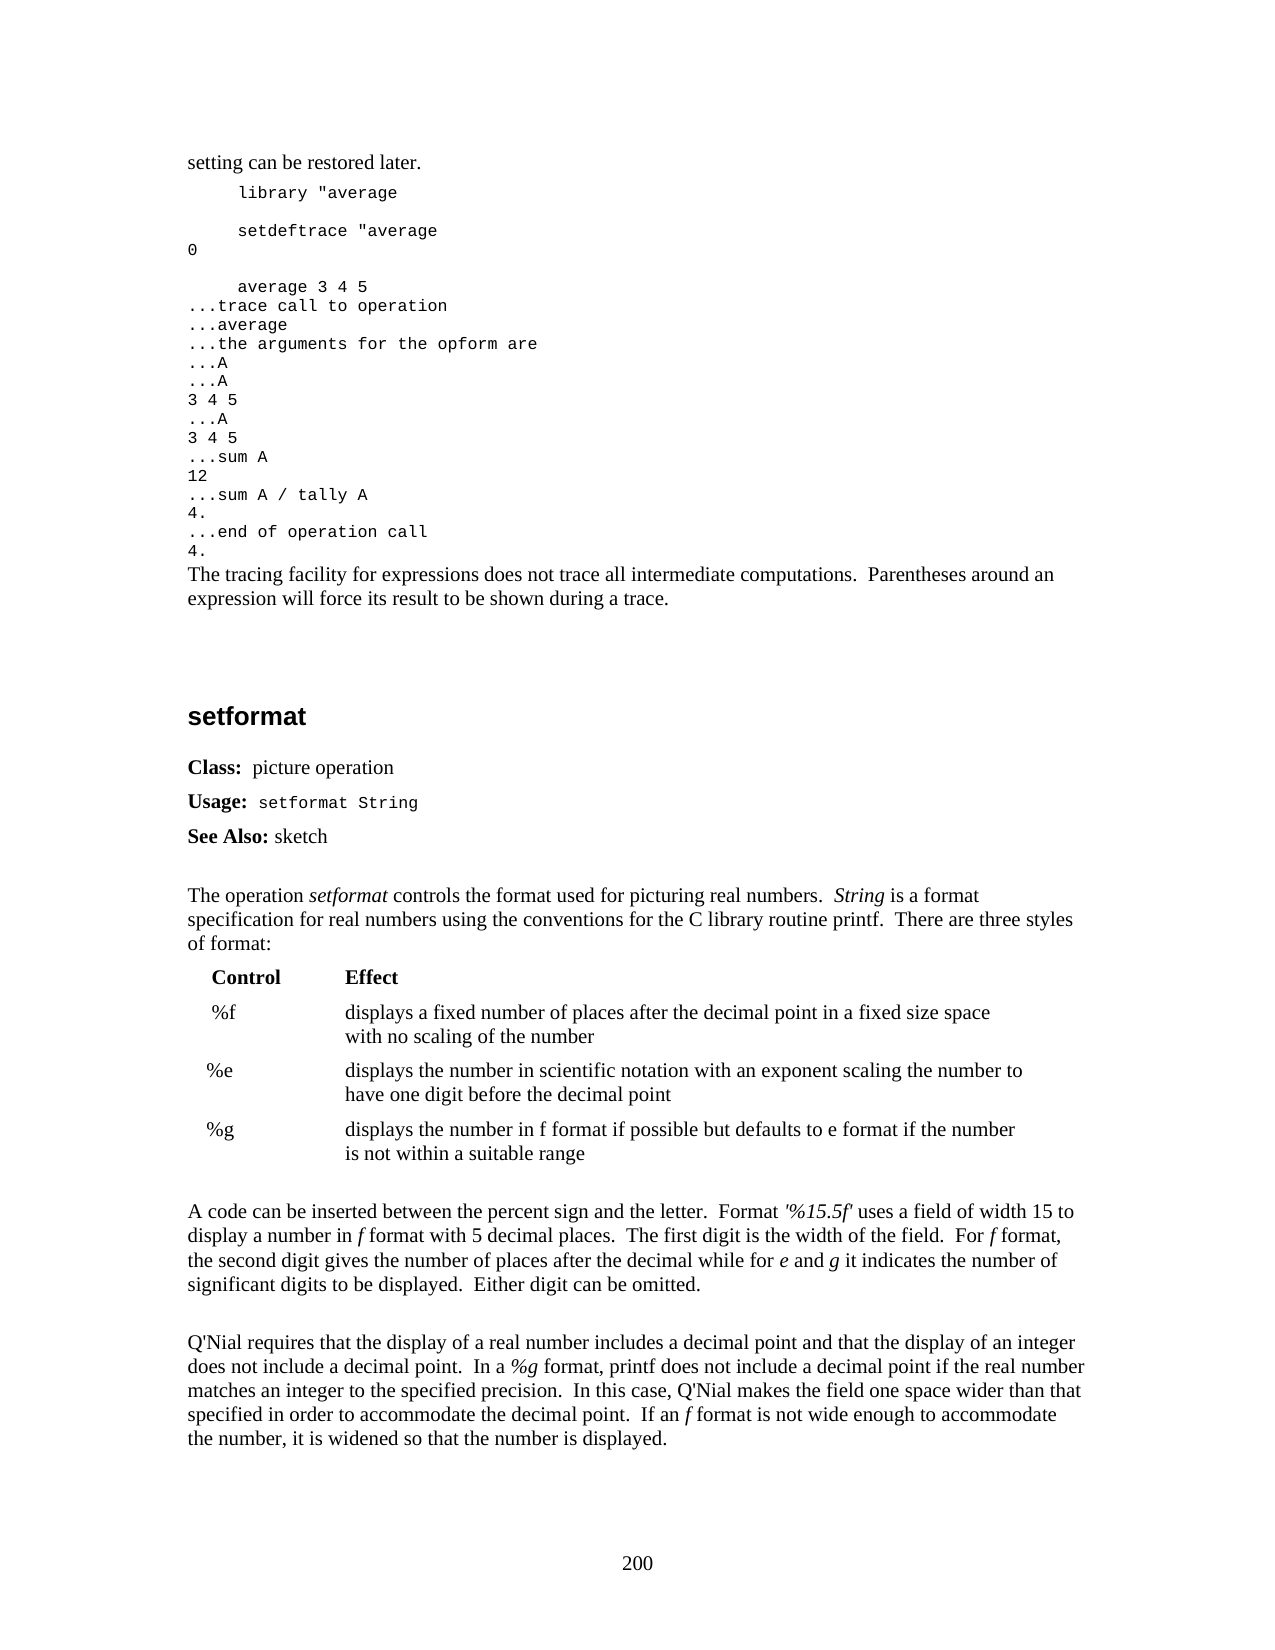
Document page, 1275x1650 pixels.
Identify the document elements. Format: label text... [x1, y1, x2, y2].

table_header Control [188, 955, 326, 989]
table_cell displays the number in f format if possible but defaults to e format if the number is not within a suitable range [326, 1106, 1044, 1165]
text Q'Nial requires that the display of a real number includes a decimal point and that the display of an integer does not include a decimal point. In a %g format, printf does not include a decimal point if the real number matches an integer to the specified precision. In this case, Q'Nial makes the field one space wider than that specified in order to accommodate the decimal point. If an f format is not wide enough to accommodate the number, it is widened so that the number is displayed. [187, 1330, 1087, 1474]
table_cell %g [188, 1106, 326, 1165]
table_cell %f [188, 989, 326, 1048]
text setformat [187, 701, 1087, 731]
table_header Effect [326, 955, 1044, 989]
text A code can be inserted between the percent sign and the letter. Format '%15.5f' uses a field of width 15 to display a number in f format with 5 decimal places. The first digit is the width of the field. For f format, the second digit gives the number of places after the decimal while for e and g it indicates the number of significant digits to be displayed. Either digit can be omitted. [187, 1175, 1087, 1320]
text Class: picture operation [187, 755, 1087, 779]
text library "average setdeftrace "average 0 average 3 4 5 ...trace call to operation ...average ...the arguments for the opform are ...A ...A 3 4 5 ...A 3 4 5 ...sum A 12 ...sum A / tally A 4. ...end of operation call 4. The tracing facility for expressions does not trace all intermediate computations. Parentheses around an expression will force its result to be shown during a trace. [187, 184, 1087, 610]
table_cell displays a fixed number of places after the decimal point in a fixed size space with no scaling of the number [326, 989, 1044, 1048]
text The operation setformat controls the format used for picturing real numbers. String is a format specification for real numbers using the conventions for the C library routine printf. There are three styles of format: [187, 883, 1087, 955]
table_cell displays the number in scientific notation with an exponent scaling the number to have one digit before the decimal point [326, 1048, 1044, 1106]
table_cell %e [188, 1048, 326, 1106]
text setting can be restored later. [187, 150, 1087, 174]
text Usage: setformat String [187, 789, 1087, 814]
text See Also: sketch [187, 824, 1087, 872]
